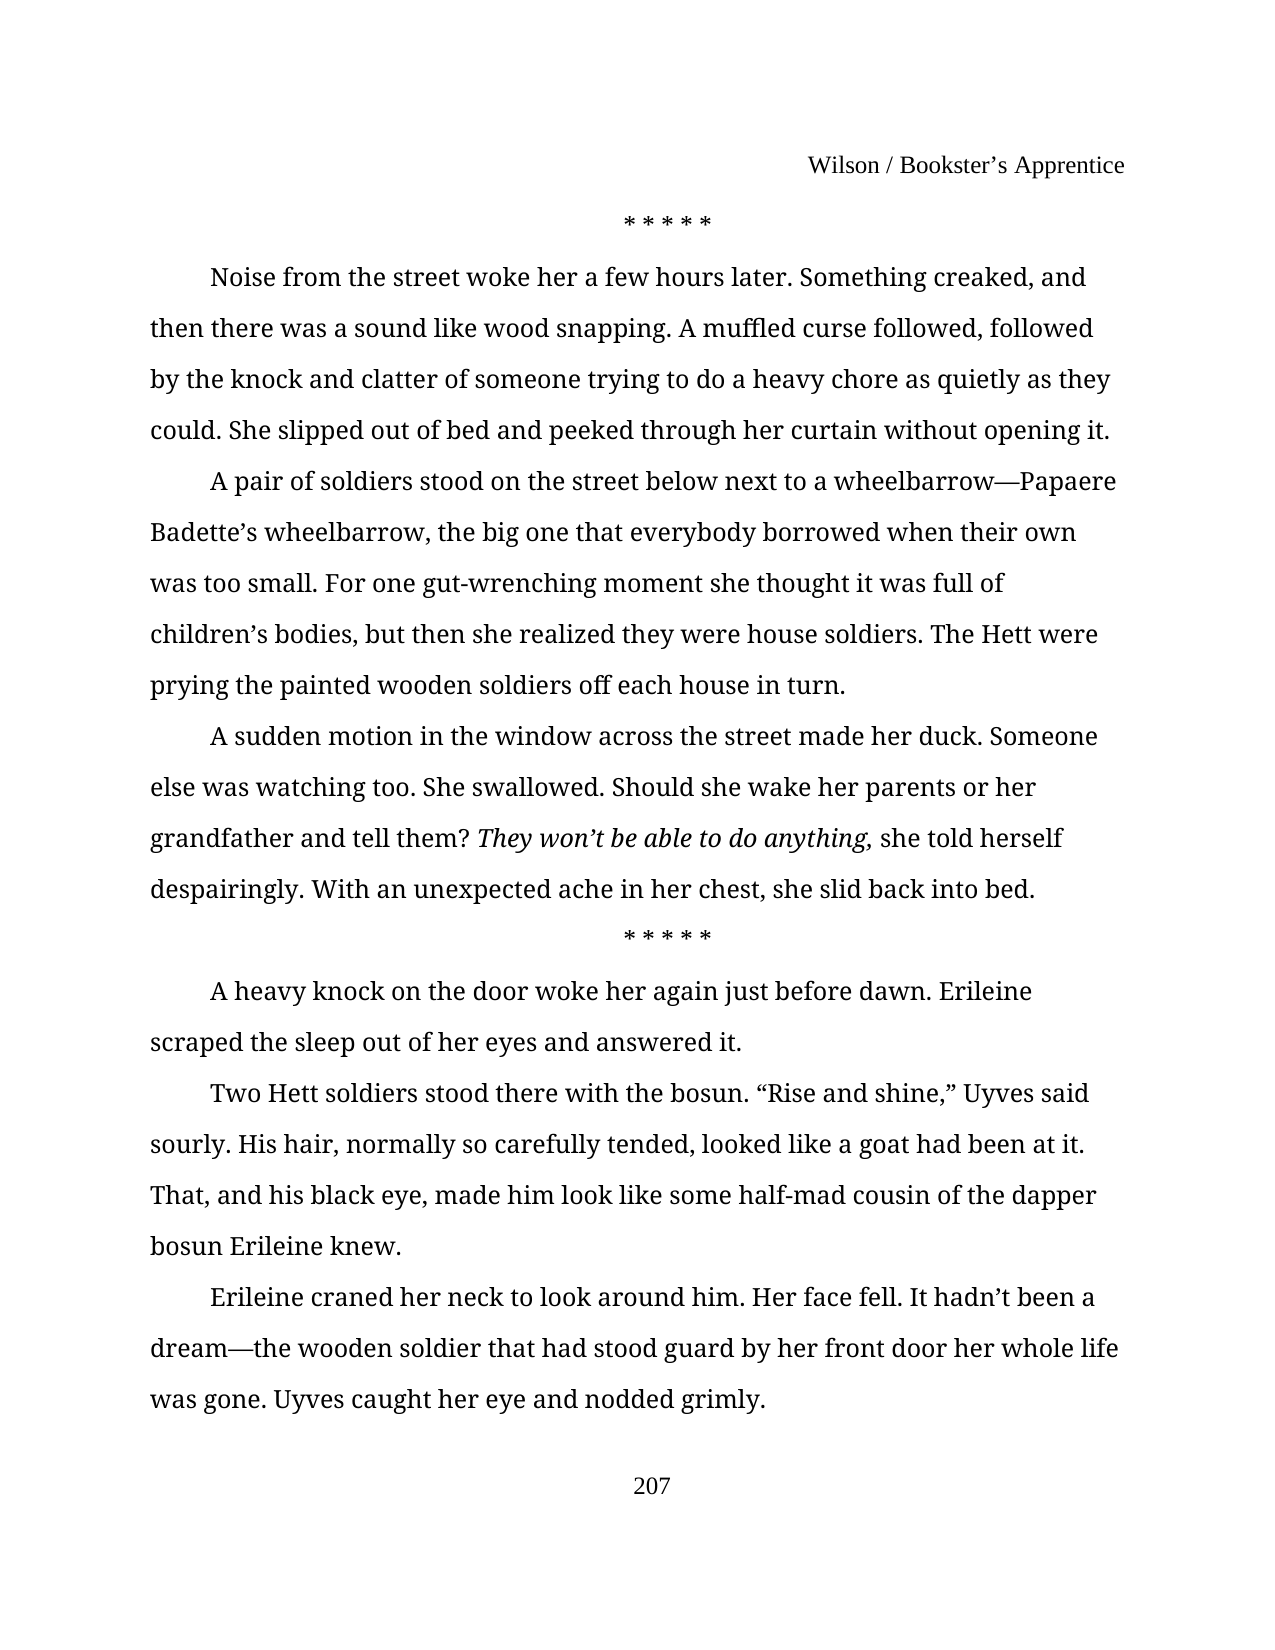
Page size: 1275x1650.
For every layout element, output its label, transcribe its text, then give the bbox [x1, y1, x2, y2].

text Erileine craned her neck to look around him. Her face fell. It hadn’t been a dream—the wooden soldier that had stood guard by her front door her whole life was gone. Uyves caught her eye and nodded grimly. [150, 1280, 1125, 1416]
text A pair of soldiers stood on the street below next to a wheelbarrow—Papaere Badette’s wheelbarrow, the big one that everybody borrowed when their own was too small. For one gut-wrenching moment she thought it was full of children’s bodies, but then she realized they were house soldiers. The Hett were prying the painted wooden soldiers off each house in turn. [150, 463, 1125, 702]
text Two Hett soldiers stood there with the bosun. “Rise and shine,” Uyves said sourly. His hair, normally so carefully tended, looked like a goat had been at it. That, and his black eye, made him look like some half-mad cousin of the dapper bosun Erileine knew. [150, 1076, 1125, 1263]
text * * * * * [150, 208, 1125, 242]
text A heavy knock on the door woke her again just before dawn. Erileine scraped the sleep out of her eyes and answered it. [150, 974, 1125, 1059]
text * * * * * [150, 923, 1125, 957]
text A sudden motion in the window across the street made her duck. Someone else was watching too. She swallowed. Should she wake her parents or her grandfather and tell them? They won’t be able to do anything, she told herself despairingly. With an unexpected ache in her chest, she slid back into bed. [150, 719, 1125, 906]
text Noise from the street woke her a few hours later. Something creaked, and then there was a sound like wood snapping. A muffled curse followed, followed by the knock and clatter of someone trying to do a heavy chore as quietly as they could. She slipped out of bed and peeked through her curtain without opening it. [150, 259, 1125, 446]
